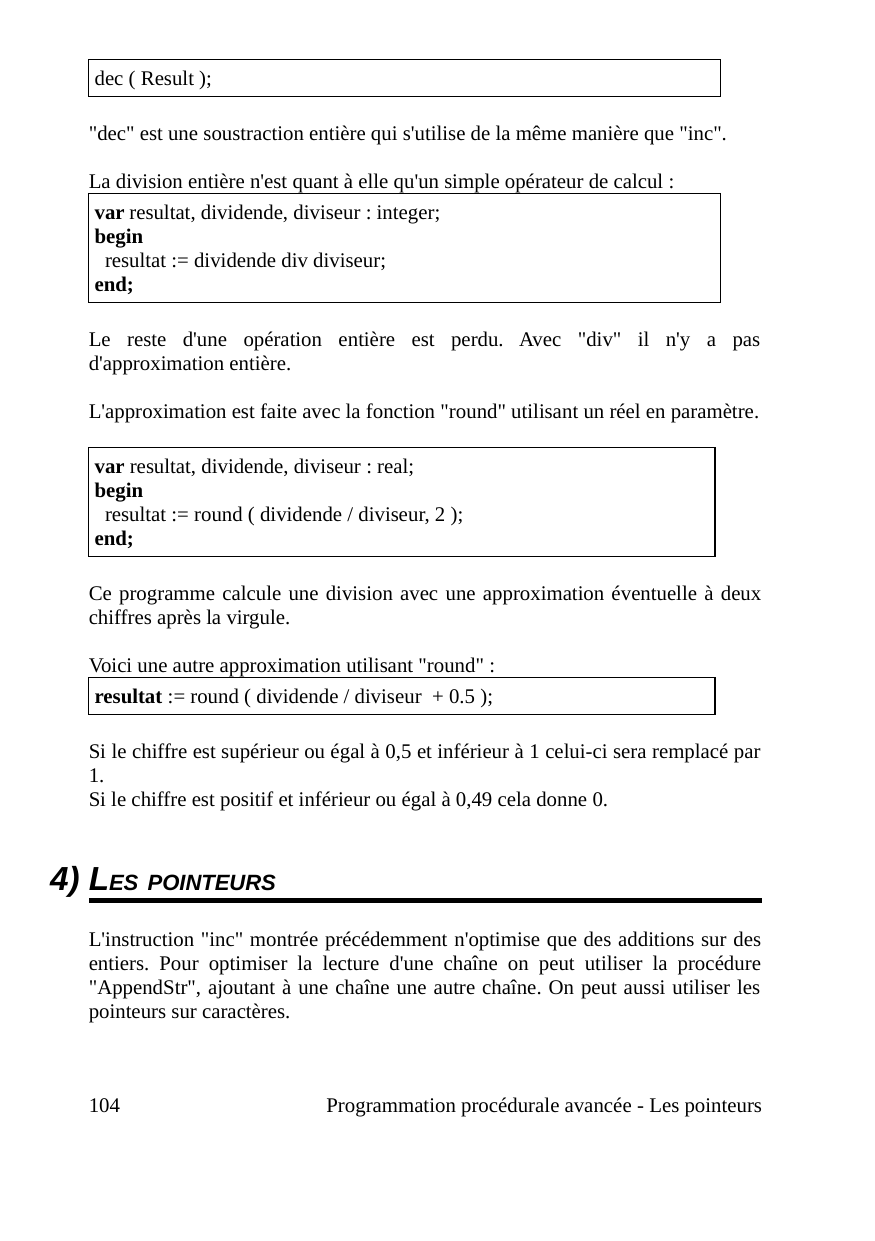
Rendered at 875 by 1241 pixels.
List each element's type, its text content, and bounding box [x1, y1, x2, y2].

table_header var resultat, dividende, diviseur : real; begin resultat := round ( dividende / diviseur, 2 ); end; [89, 448, 714, 556]
text L'instruction "inc" montrée précédemment n'optimise que des additions sur des entiers. Pour optimiser la lecture d'une chaîne on peut utiliser la procédure "AppendStr", ajoutant à une chaîne une autre chaîne. On peut aussi utiliser les pointeurs sur caractères. [88, 927, 762, 1023]
text Si le chiffre est positif et inférieur ou égal à 0,49 cela donne 0. [88, 787, 762, 811]
text La division entière n'est quant à elle qu'un simple opérateur de calcul : [88, 169, 762, 193]
text Ce programme calcule une division avec une approximation éventuelle à deux chiffres après la virgule. [88, 581, 762, 629]
table_header resultat := round ( dividende / diviseur + 0.5 ); [89, 678, 714, 714]
text L'approximation est faite avec la fonction "round" utilisant un réel en paramètre. [88, 399, 762, 423]
table_header dec ( Result ); [89, 60, 720, 96]
subtitle Les pointeurs [88, 859, 762, 903]
text Voici une autre approximation utilisant "round" : [88, 653, 762, 677]
text "dec" est une soustraction entière qui s'utilise de la même manière que "inc". [88, 121, 762, 145]
text Si le chiffre est supérieur ou égal à 0,5 et inférieur à 1 celui-ci sera remplacé par 1. [88, 739, 762, 787]
table_header var resultat, dividende, diviseur : integer; begin resultat := dividende div diviseur; end; [89, 194, 720, 302]
text Le reste d'une opération entière est perdu. Avec "div" il n'y a pas d'approximation entière. [88, 327, 762, 375]
